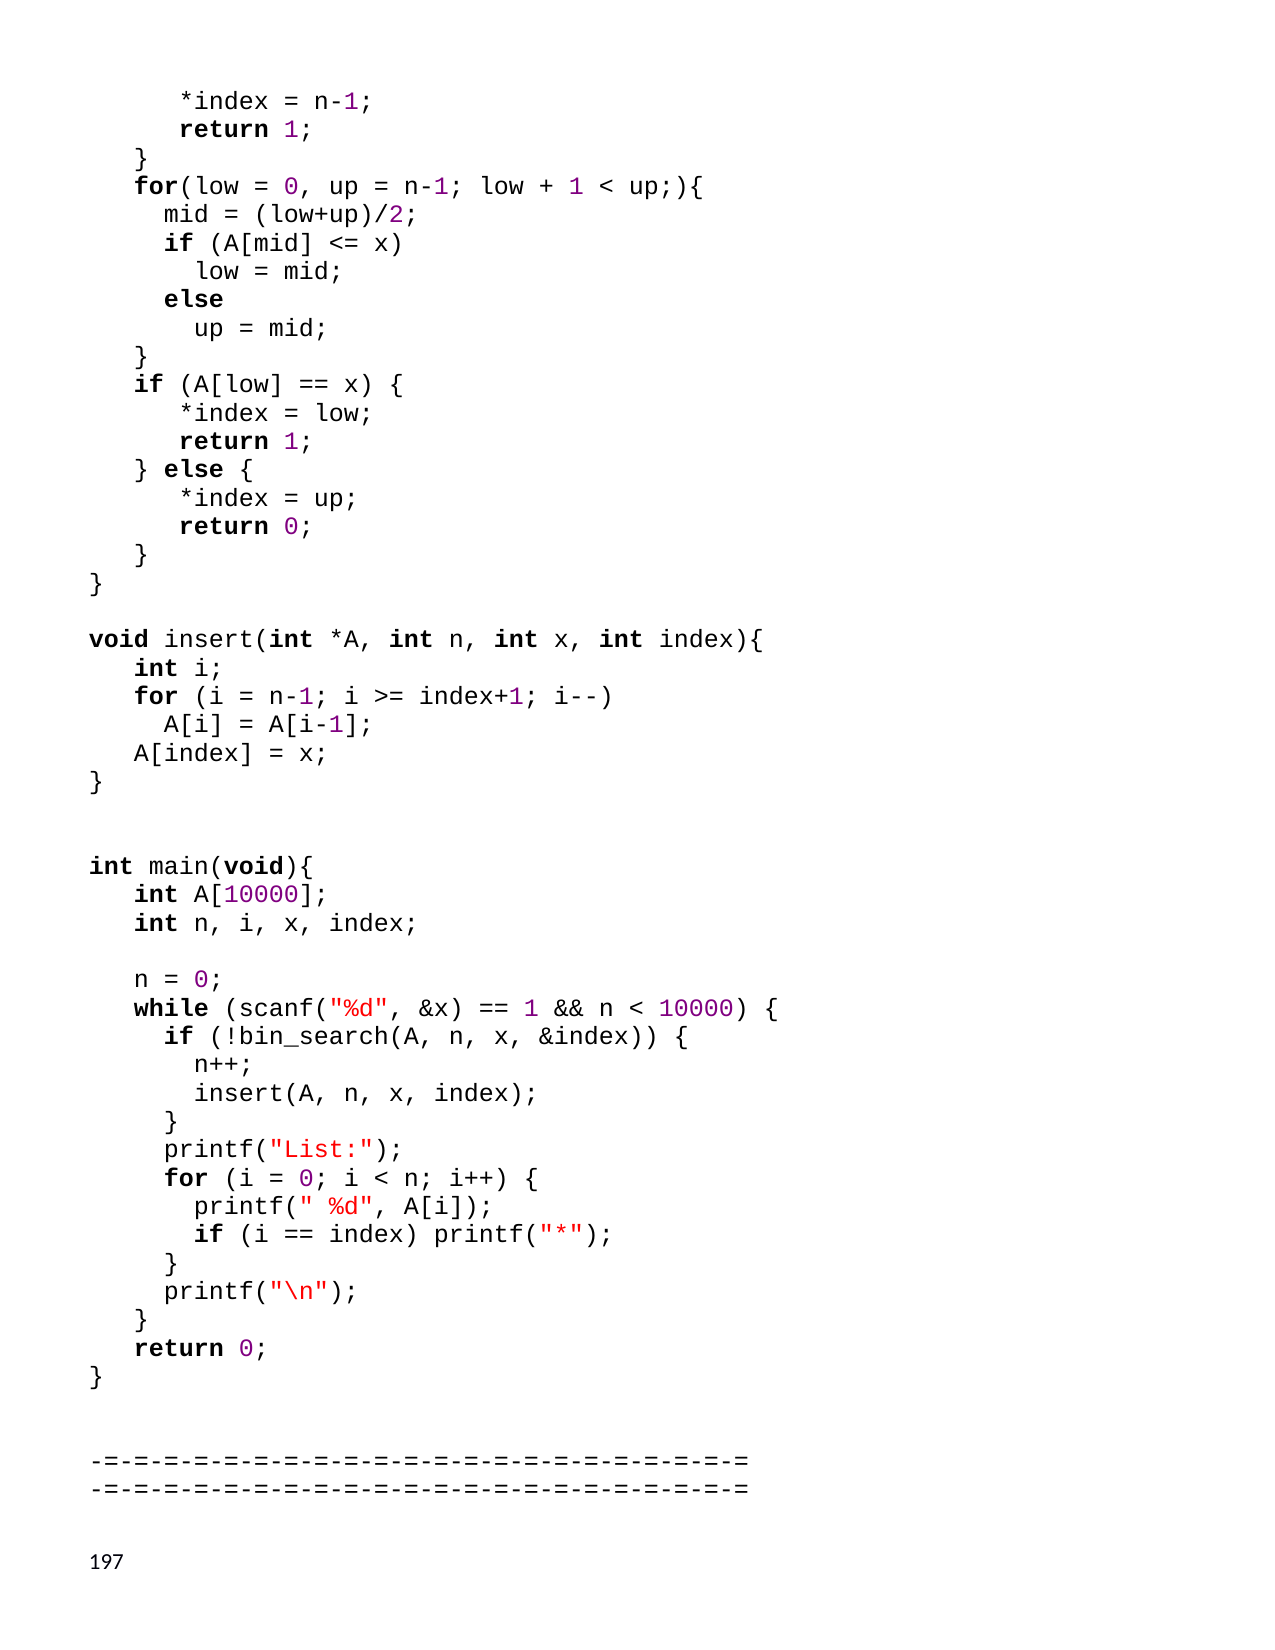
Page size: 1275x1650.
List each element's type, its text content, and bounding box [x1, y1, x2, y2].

text } [89, 1307, 1186, 1335]
text int A[10000]; [89, 882, 1186, 910]
text for(low = 0, up = n-1; low + 1 < up;){ [89, 174, 1186, 202]
text } [89, 1109, 1186, 1137]
text if (A[mid] <= x) [89, 230, 1186, 259]
text } [89, 145, 1186, 174]
text -=-=-=-=-=-=-=-=-=-=-=-=-=-=-=-=-=-=-=-=-=-= [89, 1477, 1186, 1505]
text for (i = 0; i < n; i++) { [89, 1165, 1186, 1194]
text if (i == index) printf("*"); [89, 1222, 1186, 1250]
text } [89, 1364, 1186, 1392]
text *index = n-1; [89, 89, 1186, 117]
text if (!bin_search(A, n, x, &index)) { [89, 1024, 1186, 1052]
text } [89, 344, 1186, 372]
text int n, i, x, index; [89, 910, 1186, 939]
text return 0; [89, 514, 1186, 542]
text return 0; [89, 1335, 1186, 1364]
text return 1; [89, 117, 1186, 145]
text printf("List:"); [89, 1137, 1186, 1165]
text -=-=-=-=-=-=-=-=-=-=-=-=-=-=-=-=-=-=-=-=-=-= [89, 1449, 1186, 1477]
text int i; [89, 655, 1186, 684]
text printf(" %d", A[i]); [89, 1194, 1186, 1222]
text else [89, 287, 1186, 315]
text for (i = n-1; i >= index+1; i--) [89, 684, 1186, 712]
text *index = up; [89, 485, 1186, 514]
text A[i] = A[i-1]; [89, 712, 1186, 740]
text n++; [89, 1052, 1186, 1080]
text mid = (low+up)/2; [89, 202, 1186, 230]
text int main(void){ [89, 854, 1186, 882]
text up = mid; [89, 315, 1186, 344]
text } [89, 1250, 1186, 1279]
text if (A[low] == x) { [89, 372, 1186, 400]
text } else { [89, 457, 1186, 485]
text printf("\n"); [89, 1279, 1186, 1307]
text void insert(int *A, int n, int x, int index){ [89, 627, 1186, 655]
text while (scanf("%d", &x) == 1 && n < 10000) { [89, 995, 1186, 1024]
text low = mid; [89, 259, 1186, 287]
text *index = low; [89, 400, 1186, 429]
text return 1; [89, 429, 1186, 457]
text } [89, 570, 1186, 599]
text } [89, 542, 1186, 570]
text A[index] = x; [89, 740, 1186, 769]
text insert(A, n, x, index); [89, 1080, 1186, 1109]
text n = 0; [89, 967, 1186, 995]
text } [89, 769, 1186, 797]
